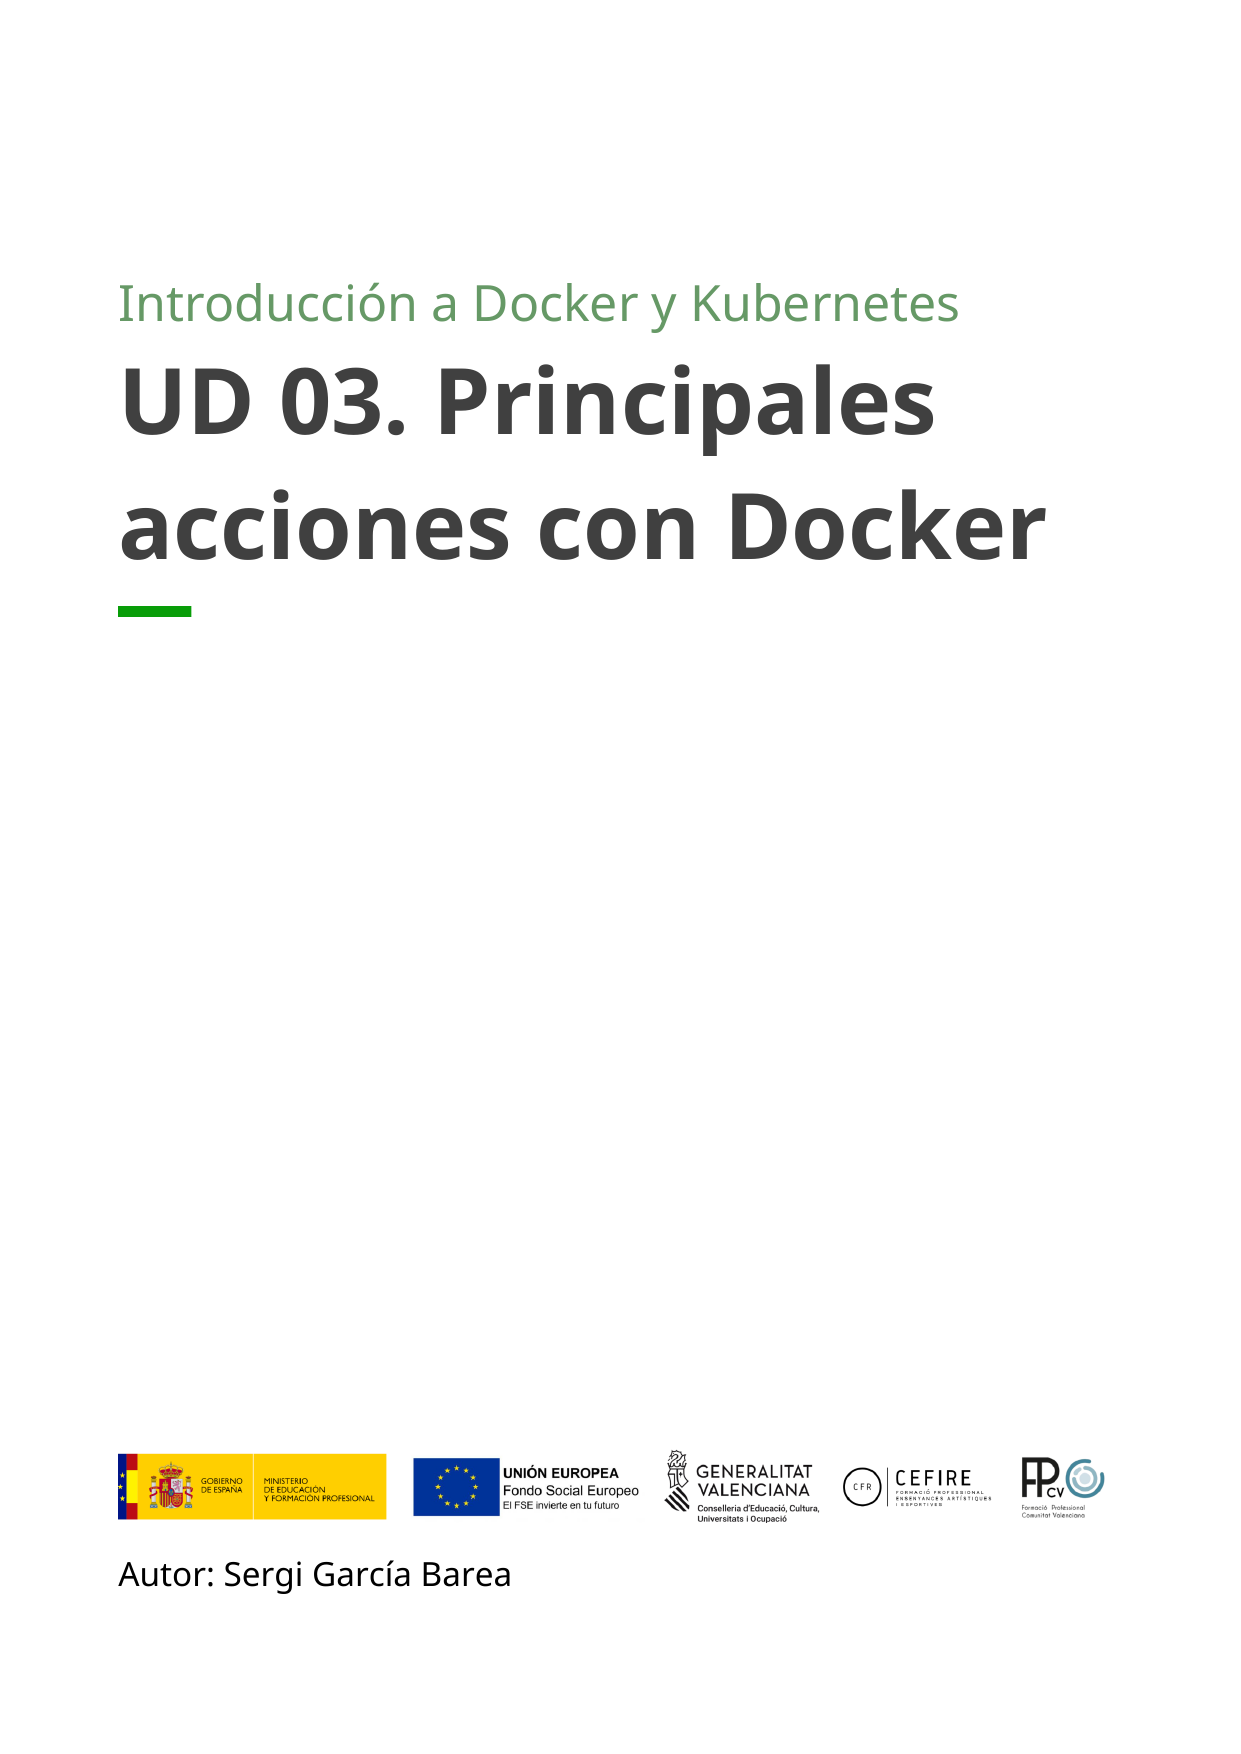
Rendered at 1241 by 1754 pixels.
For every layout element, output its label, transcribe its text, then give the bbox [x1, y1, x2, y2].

picture [118, 1449, 1122, 1523]
text Autor: Sergi García Barea [118, 1551, 1122, 1596]
title Introducción a Docker y Kubernetes UD 03. Principales acciones con Docker [118, 268, 1122, 586]
picture [118, 606, 192, 617]
